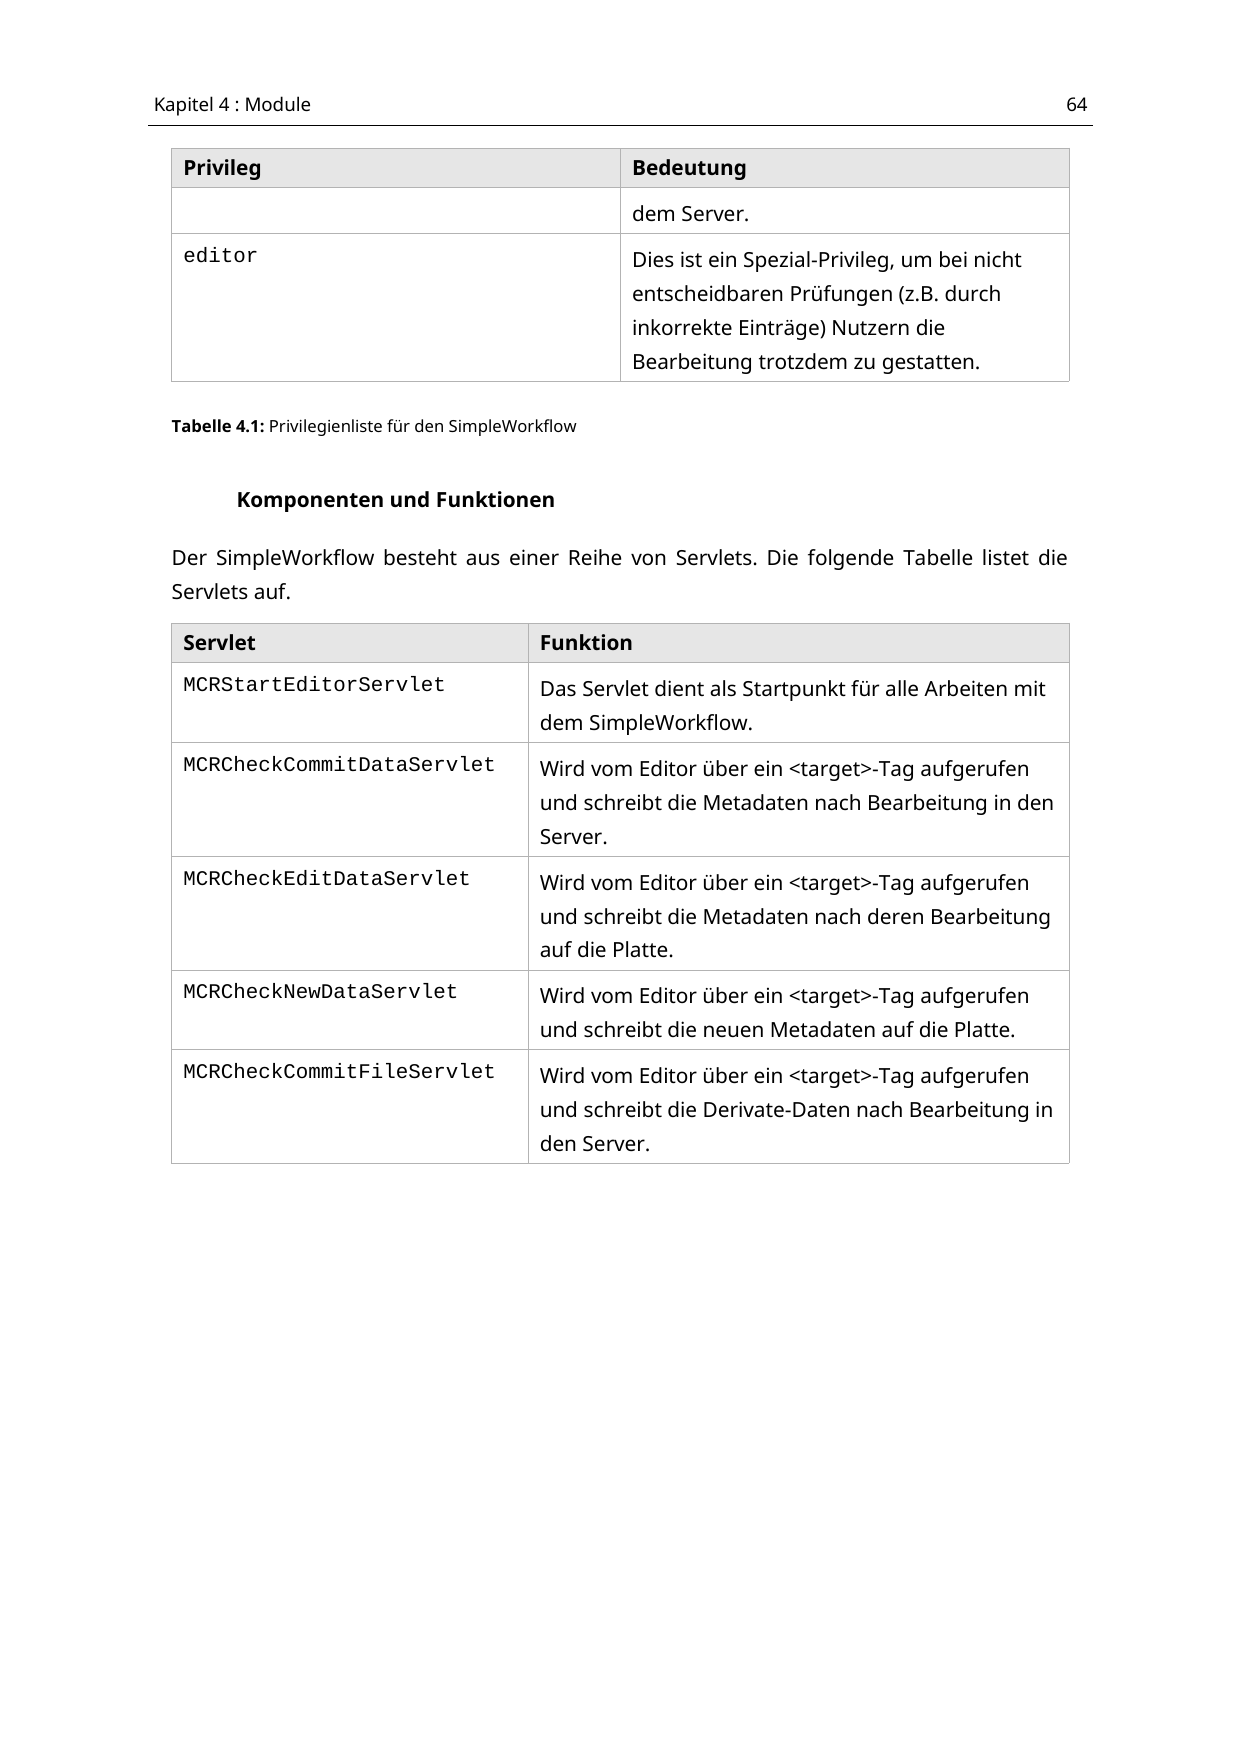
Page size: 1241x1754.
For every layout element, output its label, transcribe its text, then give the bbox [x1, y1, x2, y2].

table_cell dem Server. [621, 188, 1069, 233]
text Der SimpleWorkflow besteht aus einer Reihe von Servlets. Die folgende Tabelle listet die Servlets auf. [171, 543, 1069, 605]
table_header Privileg [172, 149, 620, 187]
table_cell Das Servlet dient als Startpunkt für alle Arbeiten mit dem SimpleWorkflow. [529, 663, 1069, 742]
table_cell editor [172, 234, 620, 381]
table_cell Wird vom Editor über ein <target>-Tag aufgerufen und schreibt die Derivate-Daten nach Bearbeitung in den Server. [529, 1050, 1069, 1163]
table_cell MCRCheckNewDataServlet [172, 971, 528, 1049]
table_cell [172, 188, 620, 233]
table_cell Wird vom Editor über ein <target>-Tag aufgerufen und schreibt die Metadaten nach deren Bearbeitung auf die Platte. [529, 857, 1069, 970]
subtitle Komponenten und Funktionen [148, 486, 1092, 514]
table_cell Wird vom Editor über ein <target>-Tag aufgerufen und schreibt die neuen Metadaten auf die Platte. [529, 971, 1069, 1049]
table_cell Dies ist ein Spezial-Privileg, um bei nicht entscheidbaren Prüfungen (z.B. durch inkorrekte Einträge) Nutzern die Bearbeitung trotzdem zu gestatten. [621, 234, 1069, 381]
table_cell MCRCheckCommitFileServlet [172, 1050, 528, 1163]
table_cell MCRCheckCommitDataServlet [172, 743, 528, 856]
table_cell Wird vom Editor über ein <target>-Tag aufgerufen und schreibt die Metadaten nach Bearbeitung in den Server. [529, 743, 1069, 856]
text Tabelle 4.1: Privilegienliste für den SimpleWorkflow [171, 415, 1069, 438]
table_cell MCRCheckEditDataServlet [172, 857, 528, 970]
table_header Servlet [172, 624, 528, 662]
table_header Funktion [529, 624, 1069, 662]
table_header Bedeutung [621, 149, 1069, 187]
table_cell MCRStartEditorServlet [172, 663, 528, 742]
